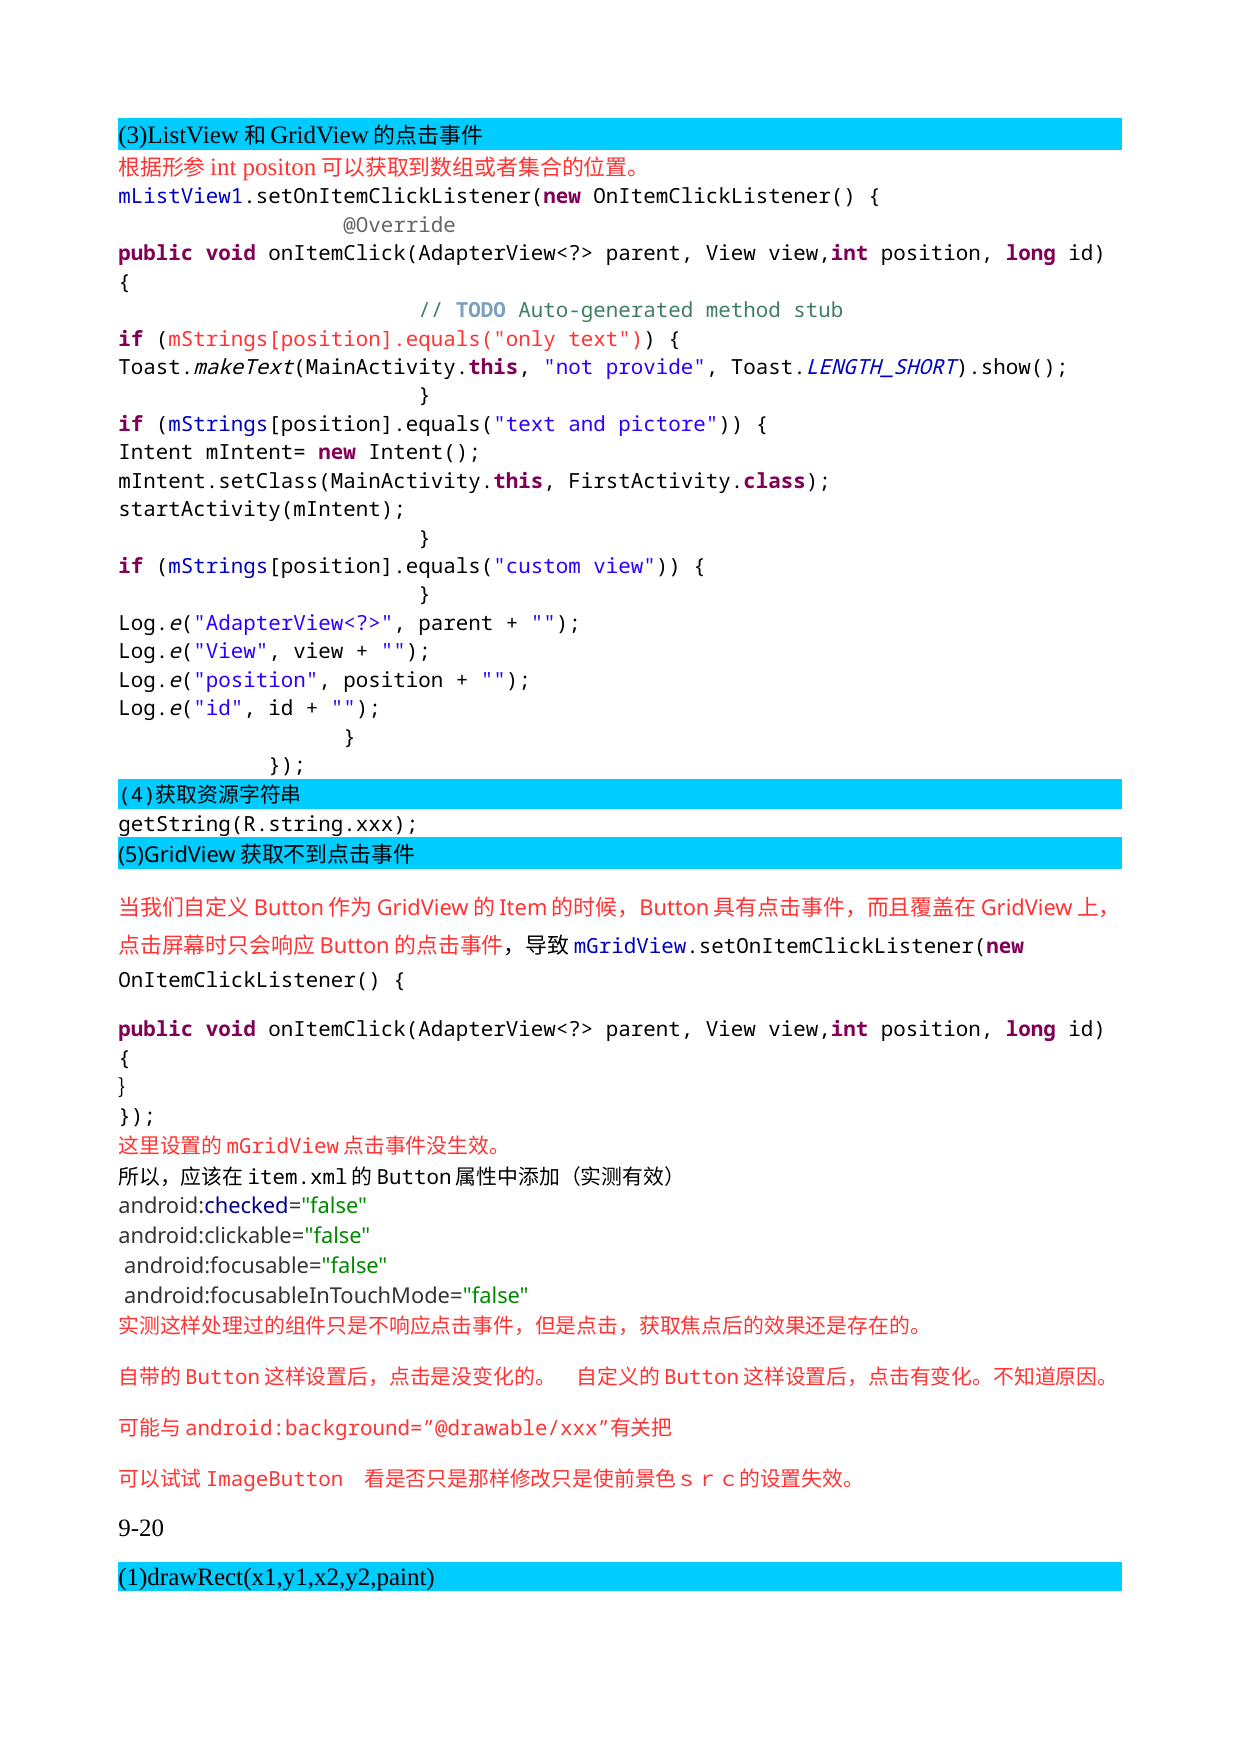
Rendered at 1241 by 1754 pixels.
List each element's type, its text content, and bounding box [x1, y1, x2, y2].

text @Override [118, 210, 1122, 238]
text public void onItemClick(AdapterView<?> parent, View view,int position, long id) { [118, 1014, 1122, 1071]
text Log.e("position", position + ""); [118, 665, 1122, 693]
text android:focusableInTouchMode="false" [118, 1280, 1122, 1309]
text (5)GridView获取不到点击事件 [118, 837, 1122, 869]
text 所以，应该在item.xml的Button属性中添加（实测有效） [118, 1160, 1122, 1190]
text (3)ListView和GridView的点击事件 [118, 118, 1122, 150]
text mListView1.setOnItemClickListener(new OnItemClickListener() { [118, 181, 1122, 210]
text Toast.makeText(MainActivity.this, "not provide", Toast.LENGTH_SHORT).show(); [118, 352, 1122, 381]
text 自带的Button这样设置后，点击是没变化的。 自定义的Button这样设置后，点击有变化。不知道原因。 [118, 1360, 1122, 1391]
text }); [118, 750, 1122, 779]
text 可能与android:background=”@drawable/xxx”有关把 [118, 1411, 1122, 1442]
text Log.e("AdapterView<?>", parent + ""); [118, 608, 1122, 636]
text android:checked="false" [118, 1190, 1122, 1220]
text }); [118, 1101, 1122, 1130]
text android:clickable="false" [118, 1220, 1122, 1250]
text 实测这样处理过的组件只是不响应点击事件，但是点击，获取焦点后的效果还是存在的。 [118, 1309, 1122, 1340]
text ｝ [118, 1071, 1122, 1101]
text if (mStrings[position].equals("text and pictore")) { [118, 409, 1122, 437]
text 根据形参int positon可以获取到数组或者集合的位置。 [118, 150, 1122, 181]
text } [118, 523, 1122, 551]
text Intent mIntent= new Intent(); [118, 437, 1122, 466]
text 可以试试ImageButton 看是否只是那样修改只是使前景色ｓｒｃ的设置失效。 [118, 1462, 1122, 1492]
text // TODO Auto-generated method stub [118, 295, 1122, 324]
text if (mStrings[position].equals("custom view")) { [118, 551, 1122, 579]
text Log.e("id", id + ""); [118, 693, 1122, 722]
text (1)drawRect(x1,y1,x2,y2,paint) [118, 1562, 1122, 1591]
text } [118, 579, 1122, 608]
text if (mStrings[position].equals("only text")) { [118, 324, 1122, 352]
text startActivity(mIntent); [118, 494, 1122, 523]
text } [118, 722, 1122, 750]
text 当我们自定义Button作为GridView的Item的时候，Button具有点击事件，而且覆盖在GridView上，点击屏幕时只会响应Button的点击事件，导致mGridView.setOnItemClickListener(new OnItemClickListener() { [118, 890, 1122, 994]
text 9-20 [118, 1513, 1122, 1542]
text } [118, 381, 1122, 409]
text mIntent.setClass(MainActivity.this, FirstActivity.class); [118, 466, 1122, 494]
text public void onItemClick(AdapterView<?> parent, View view,int position, long id) { [118, 238, 1122, 295]
text 这里设置的mGridView点击事件没生效。 [118, 1130, 1122, 1160]
text getString(R.string.xxx); [118, 809, 1122, 837]
text Log.e("View", view + ""); [118, 636, 1122, 665]
text android:focusable="false" [118, 1250, 1122, 1280]
text (4)获取资源字符串 [118, 779, 1122, 809]
